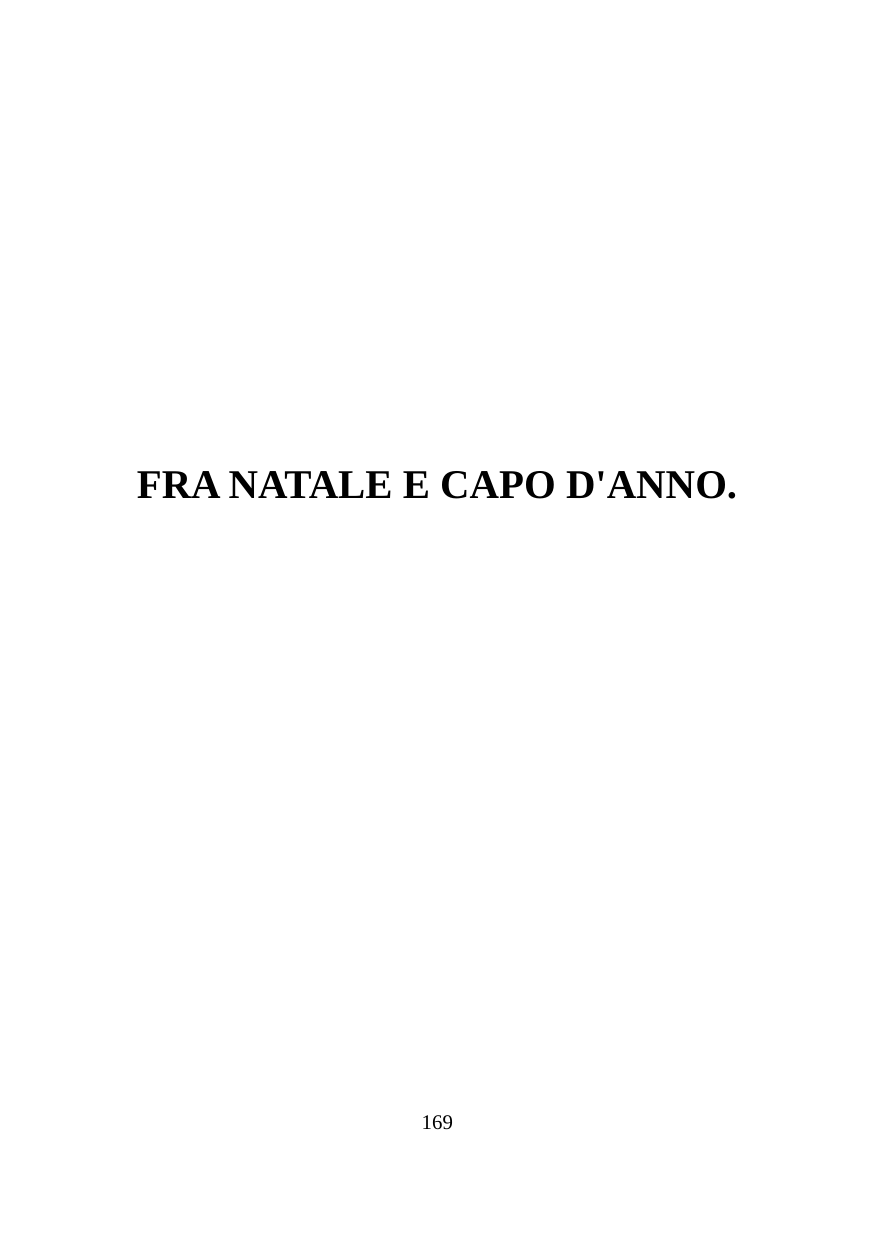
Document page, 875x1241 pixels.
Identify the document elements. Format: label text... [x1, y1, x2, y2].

subtitle FRA NATALE E CAPO D'ANNO. [106, 461, 768, 508]
